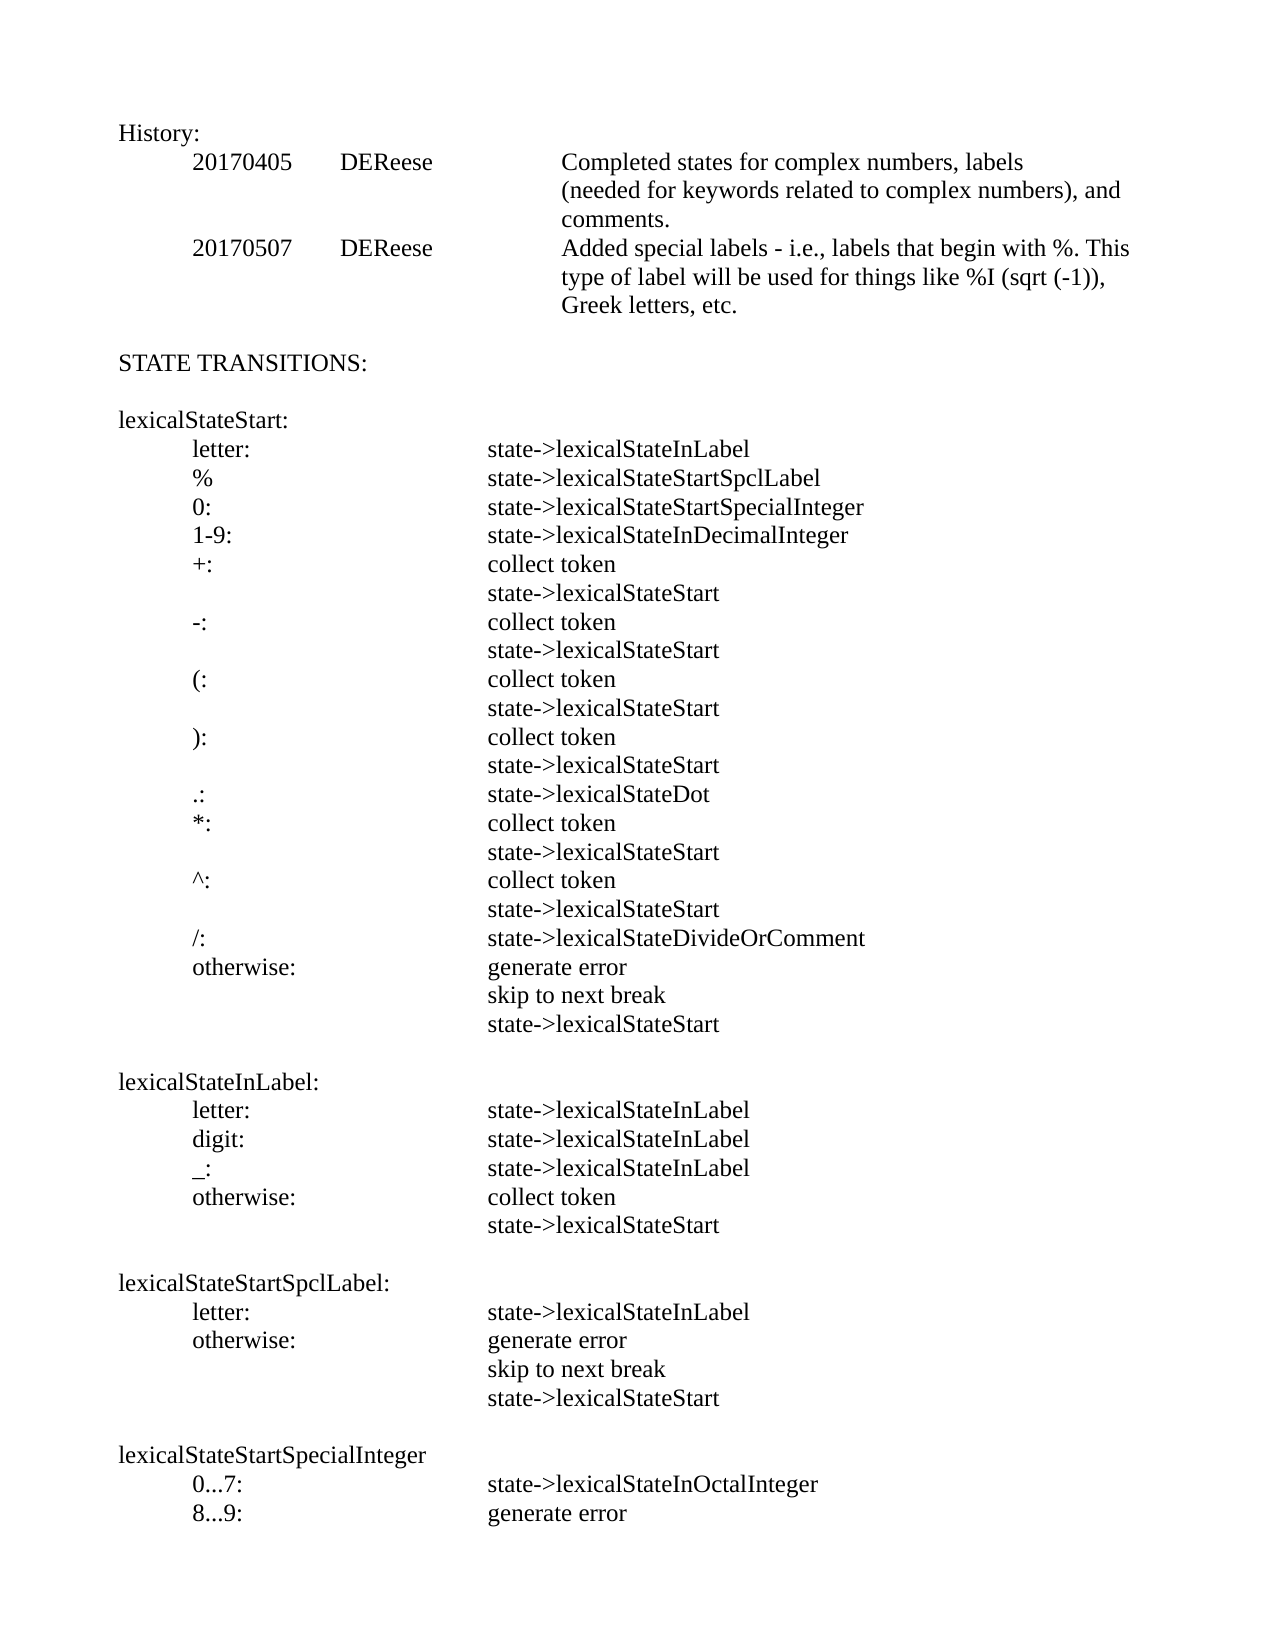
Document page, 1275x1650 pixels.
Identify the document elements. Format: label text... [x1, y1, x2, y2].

text lexicalStateStartSpclLabel: [118, 1268, 1157, 1297]
text -: collect token [118, 607, 1157, 636]
text letter: state->lexicalStateInLabel [118, 434, 1157, 463]
text ^: collect token [118, 866, 1157, 894]
text ): collect token [118, 722, 1157, 751]
text state->lexicalStateStart [118, 693, 1157, 722]
text _: state->lexicalStateInLabel [118, 1153, 1157, 1182]
text type of label will be used for things like %I (sqrt (-1)), [118, 262, 1157, 291]
text state->lexicalStateStart [118, 837, 1157, 866]
text .: state->lexicalStateDot [118, 779, 1157, 808]
text skip to next break [118, 981, 1157, 1009]
text state->lexicalStateStart [118, 1009, 1157, 1038]
text 1-9: state->lexicalStateInDecimalInteger [118, 521, 1157, 549]
text History: [118, 118, 1157, 147]
text state->lexicalStateStart [118, 1211, 1157, 1239]
text % state->lexicalStateStartSpclLabel [118, 463, 1157, 492]
text state->lexicalStateStart [118, 636, 1157, 664]
text lexicalStateStartSpecialInteger [118, 1441, 1157, 1469]
text lexicalStateStart: [118, 406, 1157, 434]
text digit: state->lexicalStateInLabel [118, 1124, 1157, 1153]
text 0: state->lexicalStateStartSpecialInteger [118, 492, 1157, 521]
text state->lexicalStateStart [118, 1383, 1157, 1412]
text comments. [118, 204, 1157, 233]
text *: collect token [118, 808, 1157, 837]
text otherwise: generate error [118, 952, 1157, 981]
text otherwise: generate error [118, 1326, 1157, 1354]
text 20170507 DEReese Added special labels - i.e., labels that begin with %. This [118, 233, 1157, 262]
text state->lexicalStateStart [118, 894, 1157, 923]
text lexicalStateInLabel: [118, 1067, 1157, 1096]
text +: collect token [118, 549, 1157, 578]
text STATE TRANSITIONS: [118, 348, 1157, 377]
text otherwise: collect token [118, 1182, 1157, 1211]
text state->lexicalStateStart [118, 578, 1157, 607]
text state->lexicalStateStart [118, 751, 1157, 779]
text /: state->lexicalStateDivideOrComment [118, 923, 1157, 952]
text 0...7: state->lexicalStateInOctalInteger [118, 1469, 1157, 1498]
text 20170405 DEReese Completed states for complex numbers, labels [118, 147, 1157, 176]
text letter: state->lexicalStateInLabel [118, 1096, 1157, 1124]
text (: collect token [118, 664, 1157, 693]
text skip to next break [118, 1354, 1157, 1383]
text 8...9: generate error [118, 1498, 1157, 1527]
text letter: state->lexicalStateInLabel [118, 1297, 1157, 1326]
text Greek letters, etc. [118, 291, 1157, 319]
text (needed for keywords related to complex numbers), and [118, 176, 1157, 204]
